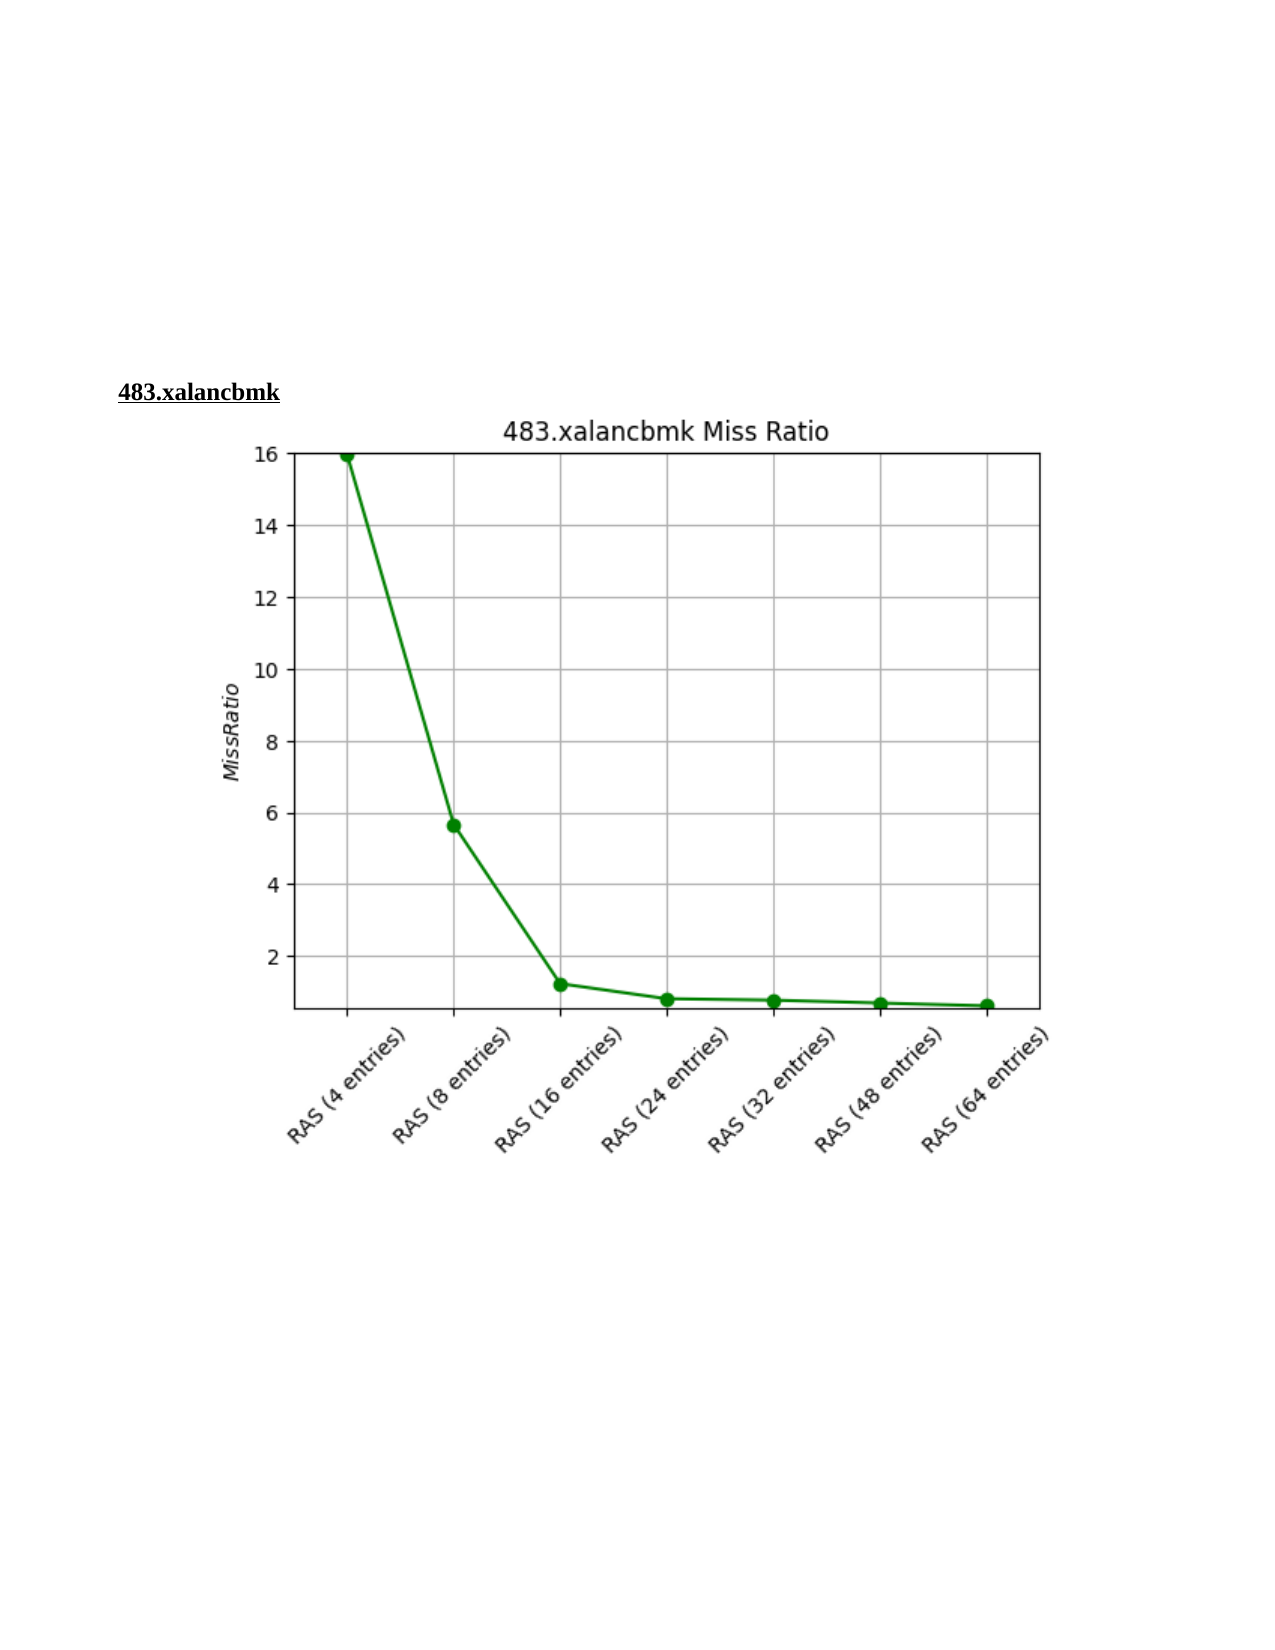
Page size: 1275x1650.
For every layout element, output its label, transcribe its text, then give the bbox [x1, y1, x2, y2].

text 483.xalancbmk [118, 377, 1157, 406]
picture [207, 405, 1068, 1172]
